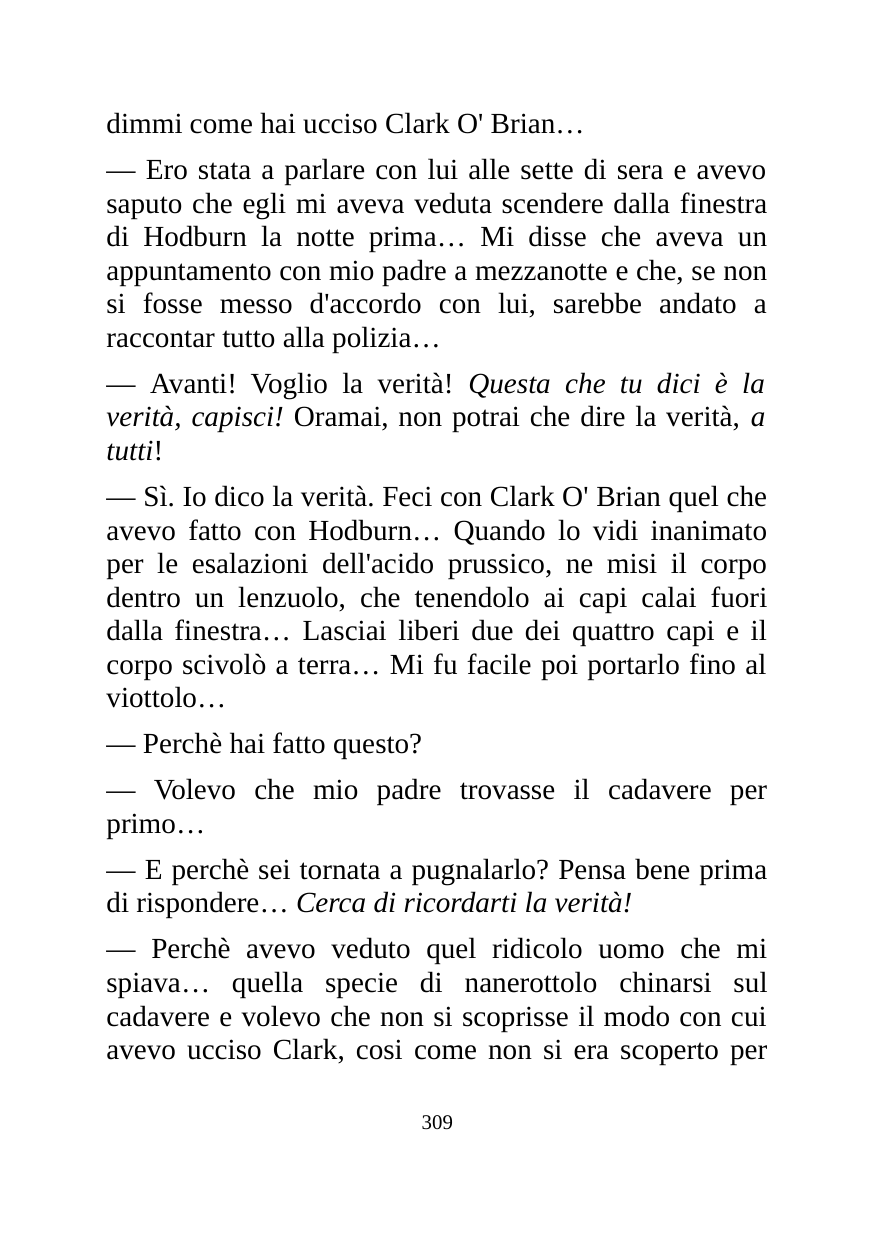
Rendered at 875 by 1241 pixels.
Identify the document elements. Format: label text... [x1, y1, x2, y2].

text — Avanti! Voglio la verità! Questa che tu dici è la verità, capisci! Oramai, non potrai che dire la verità, a tutti! [106, 366, 768, 467]
text — Perchè avevo veduto quel ridicolo uomo che mi spiava… quella specie di nanerottolo chinarsi sul cadavere e volevo che non si scoprisse il modo con cui avevo ucciso Clark, cosi come non si era scoperto per [106, 932, 768, 1066]
text — Sì. Io dico la verità. Feci con Clark O' Brian quel che avevo fatto con Hodburn… Quando lo vidi inanimato per le esalazioni dell'acido prussico, ne misi il corpo dentro un lenzuolo, che tenendolo ai capi calai fuori dalla finestra… Lasciai liberi due dei quattro capi e il corpo scivolò a terra… Mi fu facile poi portarlo fino al viottolo… [106, 479, 768, 714]
text — E perchè sei tornata a pugnalarlo? Pensa bene prima di rispondere… Cerca di ricordarti la verità! [106, 852, 768, 919]
text — Ero stata a parlare con lui alle sette di sera e avevo saputo che egli mi aveva veduta scendere dalla finestra di Hodburn la notte prima… Mi disse che aveva un appuntamento con mio padre a mezzanotte e che, se non si fosse messo d'accordo con lui, sarebbe andato a raccontar tutto alla polizia… [106, 152, 768, 353]
text dimmi come hai ucciso Clark O' Brian… [106, 106, 768, 140]
text — Perchè hai fatto questo? [106, 726, 768, 760]
text — Volevo che mio padre trovasse il cadavere per primo… [106, 772, 768, 839]
